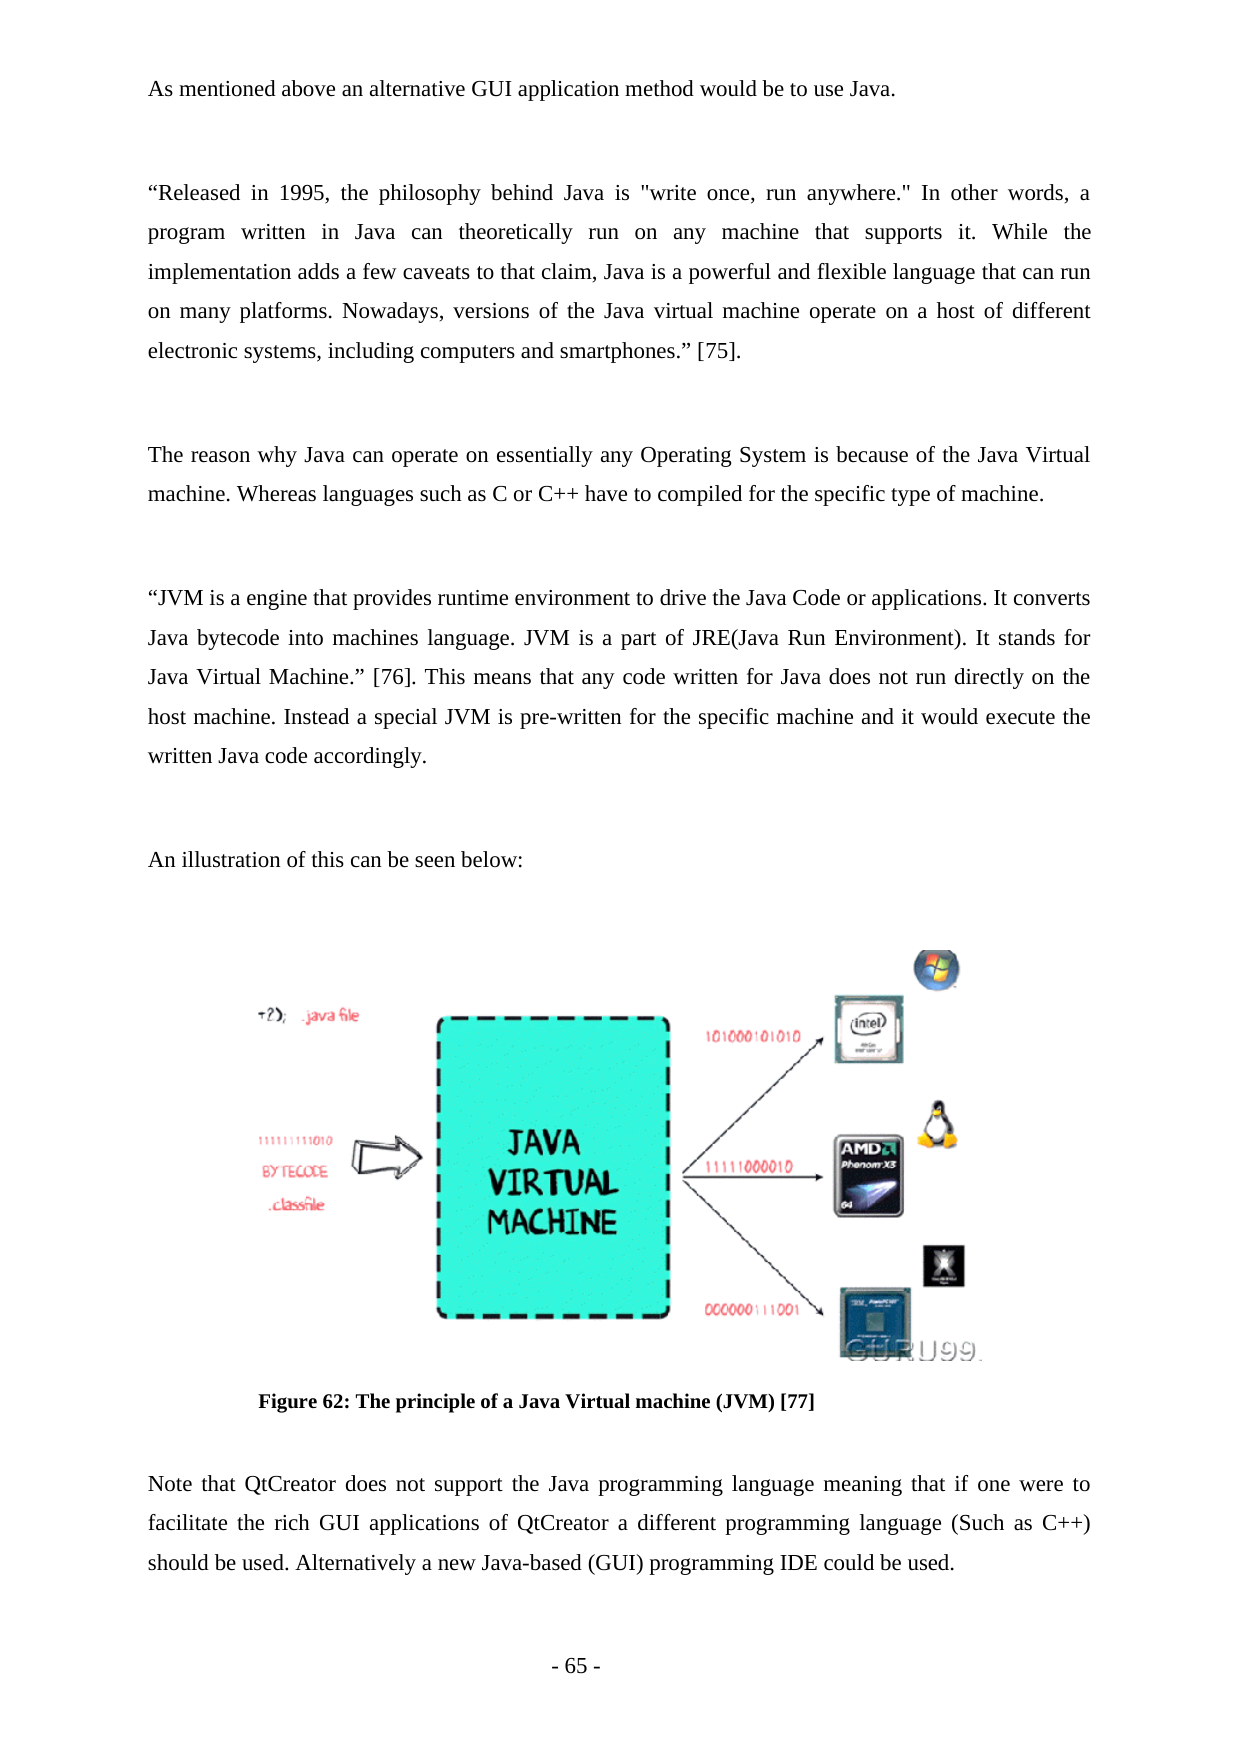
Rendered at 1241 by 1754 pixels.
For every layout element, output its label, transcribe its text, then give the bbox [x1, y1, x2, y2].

text The reason why Java can operate on essentially any Operating System is because of the Java Virtual machine. Whereas languages such as C or C++ have to compiled for the specific type of machine. [148, 441, 1092, 507]
text Note that QtCreator does not support the Java programming language meaning that if one were to facilitate the rich GUI applications of QtCreator a different programming language (Such as C++) should be used. Alternatively a new Java-based (GUI) programming IDE could be used. [148, 1470, 1092, 1575]
text “JVM is a engine that provides runtime environment to drive the Java Code or applications. It converts Java bytecode into machines language. JVM is a part of JRE(Java Run Environment). It stands for Java Virtual Machine.” [76]. This means that any code written for Java does not run directly on the host machine. Instead a special JVM is pre-written for the specific machine and it would execute the written Java code accordingly. [148, 584, 1092, 768]
picture [258, 950, 982, 1361]
text As mentioned above an alternative GUI application method would be to use Java. [148, 75, 1092, 101]
text Figure 62: The principle of a Java Virtual machine (JVM) [77] [258, 1361, 982, 1413]
text An illustration of this can be seen below: [148, 846, 1092, 872]
text “Released in 1995, the philosophy behind Java is "write once, run anywhere." In other words, a program written in Java can theoretically run on any machine that supports it. While the implementation adds a few caveats to that claim, Java is a powerful and flexible language that can run on many platforms. Nowadays, versions of the Java virtual machine operate on a host of different electronic systems, including computers and smartphones.” [75]. [148, 179, 1092, 363]
